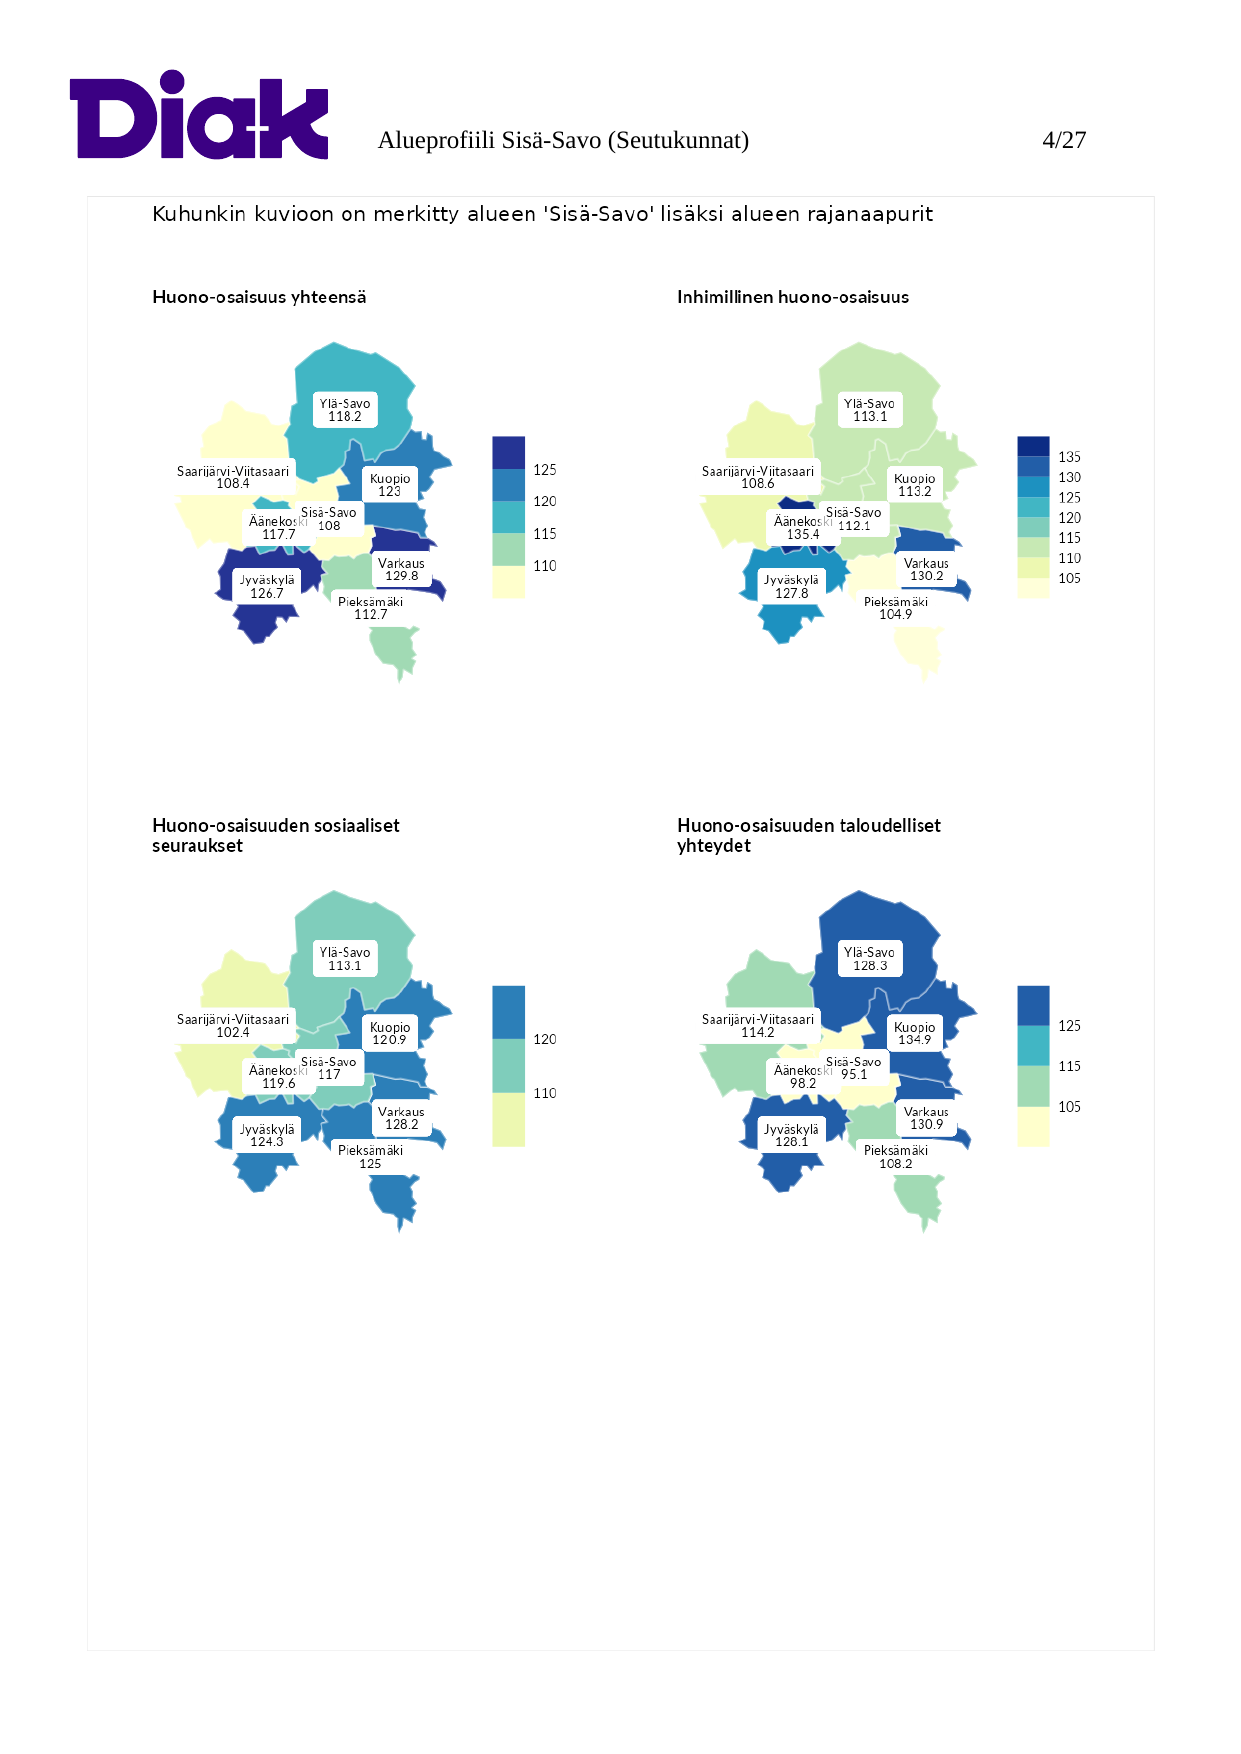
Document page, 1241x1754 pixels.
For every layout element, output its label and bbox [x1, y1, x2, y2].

picture [61, 196, 1179, 1651]
